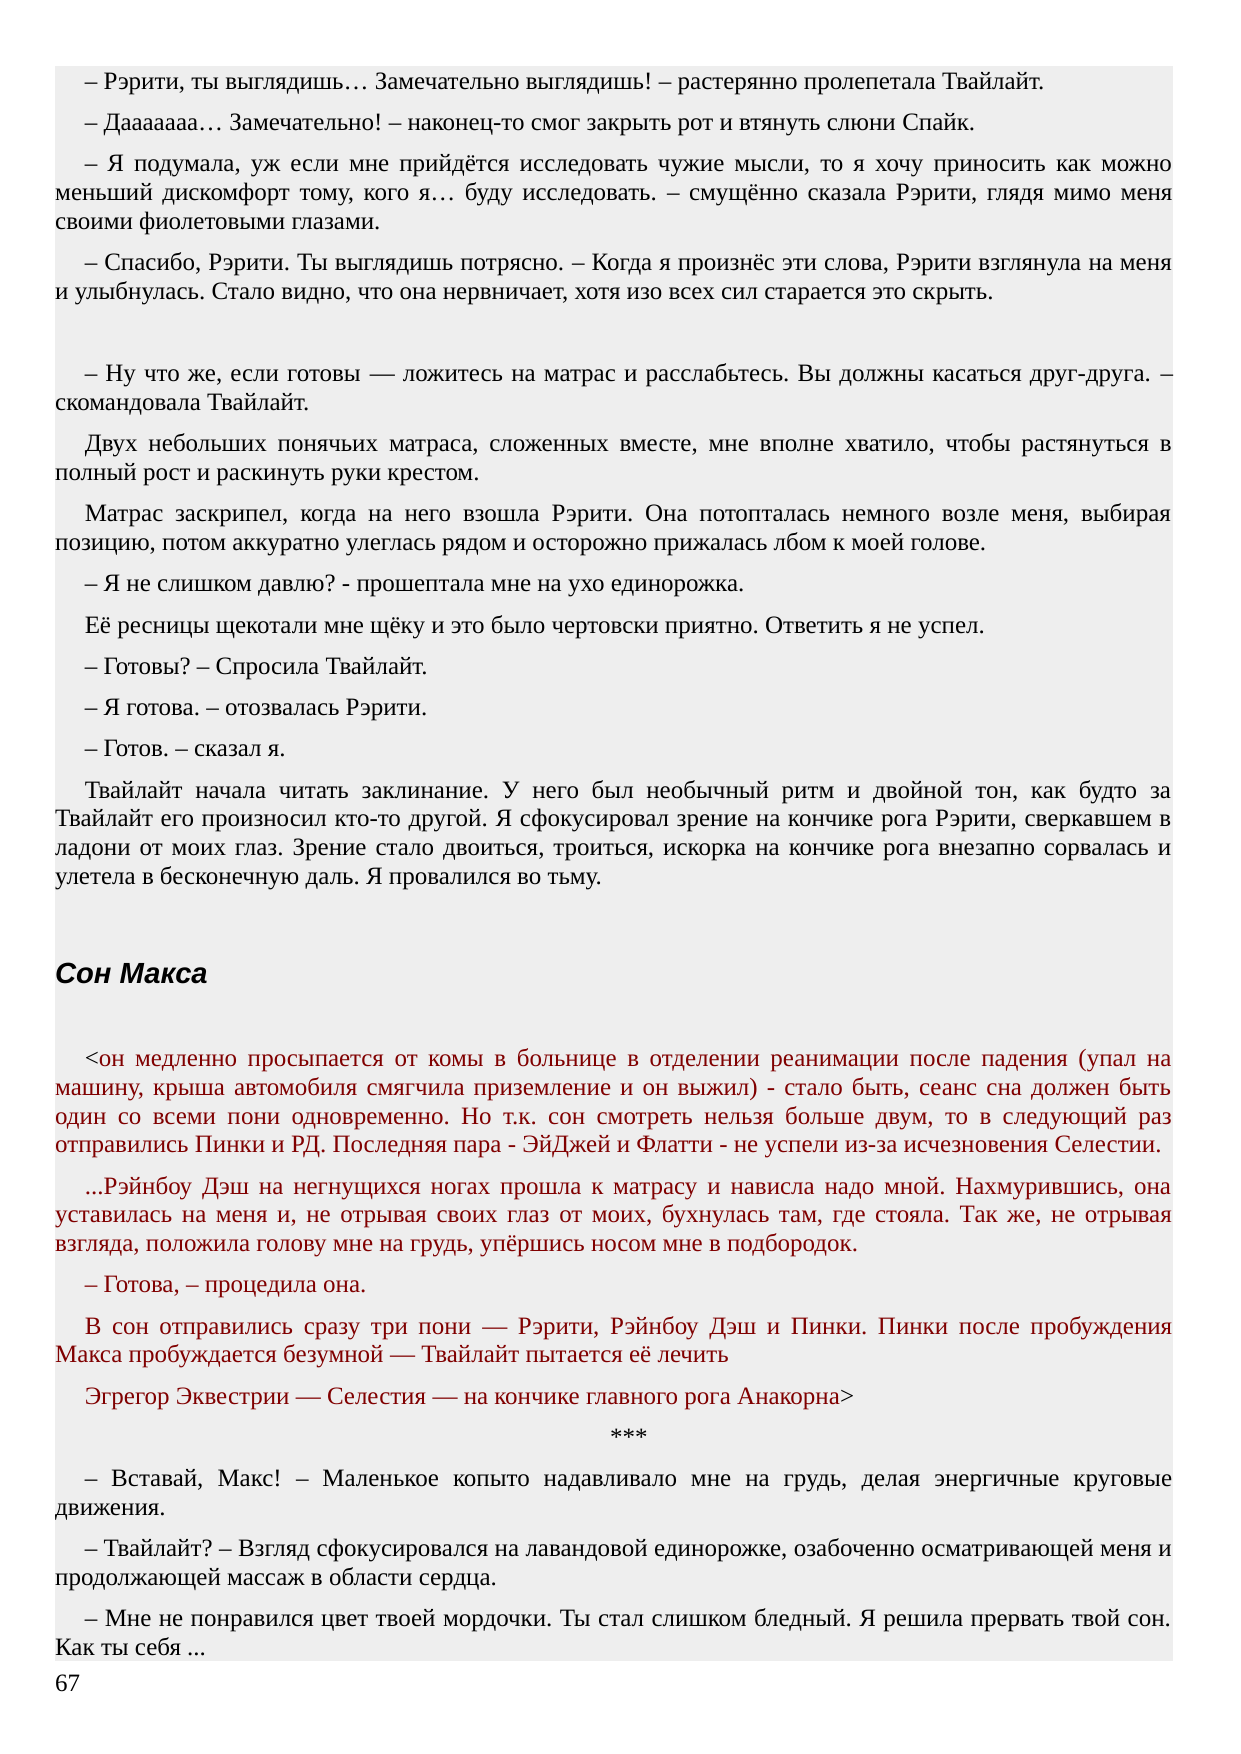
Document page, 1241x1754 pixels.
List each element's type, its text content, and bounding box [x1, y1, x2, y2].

text – Твайлайт? – Взгляд сфокусировался на лавандовой единорожке, озабоченно осматривающей меня и продолжающей массаж в области сердца. [55, 1533, 1173, 1591]
text – Рэрити, ты выглядишь… Замечательно выглядишь! – растерянно пролепетала Твайлайт. [55, 66, 1173, 95]
text *** [55, 1422, 1173, 1451]
text Её ресницы щекотали мне щёку и это было чертовски приятно. Ответить я не успел. [55, 610, 1173, 638]
text – Готов. – сказал я. [55, 733, 1173, 762]
text – Спасибо, Рэрити. Ты выглядишь потрясно. – Когда я произнёс эти слова, Рэрити взглянула на меня и улыбнулась. Стало видно, что она нервничает, хотя изо всех сил старается это скрыть. [55, 247, 1173, 305]
text Двух небольших понячьих матраса, сложенных вместе, мне вполне хватило, чтобы растянуться в полный рост и раскинуть руки крестом. [55, 428, 1173, 486]
text Матрас заскрипел, когда на него взошла Рэрити. Она потопталась немного возле меня, выбирая позицию, потом аккуратно улеглась рядом и осторожно прижалась лбом к моей голове. [55, 498, 1173, 556]
text – Я не слишком давлю? - прошептала мне на ухо единорожка. [55, 568, 1173, 597]
text <он медленно просыпается от комы в больнице в отделении реанимации после падения (упал на машину, крыша автомобиля смягчила приземление и он выжил) - стало быть, сеанс сна должен быть один со всеми пони одновременно. Но т.к. сон смотреть нельзя больше двум, то в следующий раз отправились Пинки и РД. Последняя пара - ЭйДжей и Флатти - не успели из-за исчезновения Селестии. [55, 1043, 1173, 1158]
text – Ну что же, если готовы — ложитесь на матрас и расслабьтесь. Вы должны касаться друг-друга. – скомандовала Твайлайт. [55, 358, 1173, 416]
text – Я готова. – отозвалась Рэрити. [55, 692, 1173, 721]
text – Вставай, Макс! – Маленькое копыто надавливало мне на грудь, делая энергичные круговые движения. [55, 1463, 1173, 1521]
text – Я подумала, уж если мне прийдётся исследовать чужие мысли, то я хочу приносить как можно меньший дискомфорт тому, кого я… буду исследовать. – смущённо сказала Рэрити, глядя мимо меня своими фиолетовыми глазами. [55, 148, 1173, 235]
text Твайлайт начала читать заклинание. У него был необычный ритм и двойной тон, как будто за Твайлайт его произносил кто-то другой. Я сфокусировал зрение на кончике рога Рэрити, сверкавшем в ладони от моих глаз. Зрение стало двоиться, троиться, искорка на кончике рога внезапно сорвалась и улетела в бесконечную даль. Я провалился во тьму. [55, 775, 1173, 890]
text В сон отправились сразу три пони — Рэрити, Рэйнбоу Дэш и Пинки. Пинки после пробуждения Макса пробуждается безумной — Твайлайт пытается её лечить [55, 1311, 1173, 1368]
text – Дааааааа… Замечательно! – наконец-то смог закрыть рот и втянуть слюни Спайк. [55, 107, 1173, 136]
text – Готовы? – Спросила Твайлайт. [55, 651, 1173, 680]
subtitle Сон Макса [55, 956, 1173, 989]
text Эгрегор Эквестрии — Селестия — на кончике главного рога Анакорна> [55, 1381, 1173, 1409]
text – Готова, – процедила она. [55, 1269, 1173, 1298]
text ...Рэйнбоу Дэш на негнущихся ногах прошла к матрасу и нависла надо мной. Нахмурившись, она уставилась на меня и, не отрывая своих глаз от моих, бухнулась там, где стояла. Так же, не отрывая взгляда, положила голову мне на грудь, упёршись носом мне в подбородок. [55, 1171, 1173, 1257]
text – Мне не понравился цвет твоей мордочки. Ты стал слишком бледный. Я решила прервать твой сон. Как ты себя ... [55, 1603, 1173, 1661]
